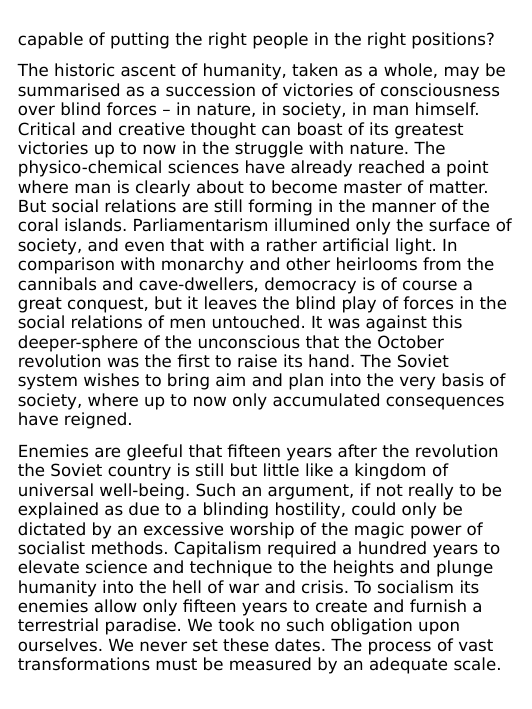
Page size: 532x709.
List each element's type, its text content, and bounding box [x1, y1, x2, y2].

text The historic ascent of humanity, taken as a whole, may be summarised as a succession of victories of consciousness over blind forces – in nature, in society, in man himself. Critical and creative thought can boast of its greatest victories up to now in the struggle with nature. The physico-chemical sciences have already reached a point where man is clearly about to become master of matter. But social relations are still forming in the manner of the coral islands. Parliamentarism illumined only the surface of society, and even that with a rather artificial light. In comparison with monarchy and other heirlooms from the cannibals and cave-dwellers, democracy is of course a great conquest, but it leaves the blind play of forces in the social relations of men untouched. It was against this deeper-sphere of the unconscious that the October revolution was the first to raise its hand. The Soviet system wishes to bring aim and plan into the very basis of society, where up to now only accumulated consequences have reigned. [18, 61, 514, 429]
text Enemies are gleeful that fifteen years after the revolution the Soviet country is still but little like a kingdom of universal well-being. Such an argument, if not really to be explained as due to a blinding hostility, could only be dictated by an excessive worship of the magic power of socialist methods. Capitalism required a hundred years to elevate science and technique to the heights and plunge humanity into the hell of war and crisis. To socialism its enemies allow only fifteen years to create and furnish a terrestrial paradise. We took no such obligation upon ourselves. We never set these dates. The process of vast transformations must be measured by an adequate scale. [18, 442, 514, 674]
text capable of putting the right people in the right positions? [18, 29, 514, 49]
